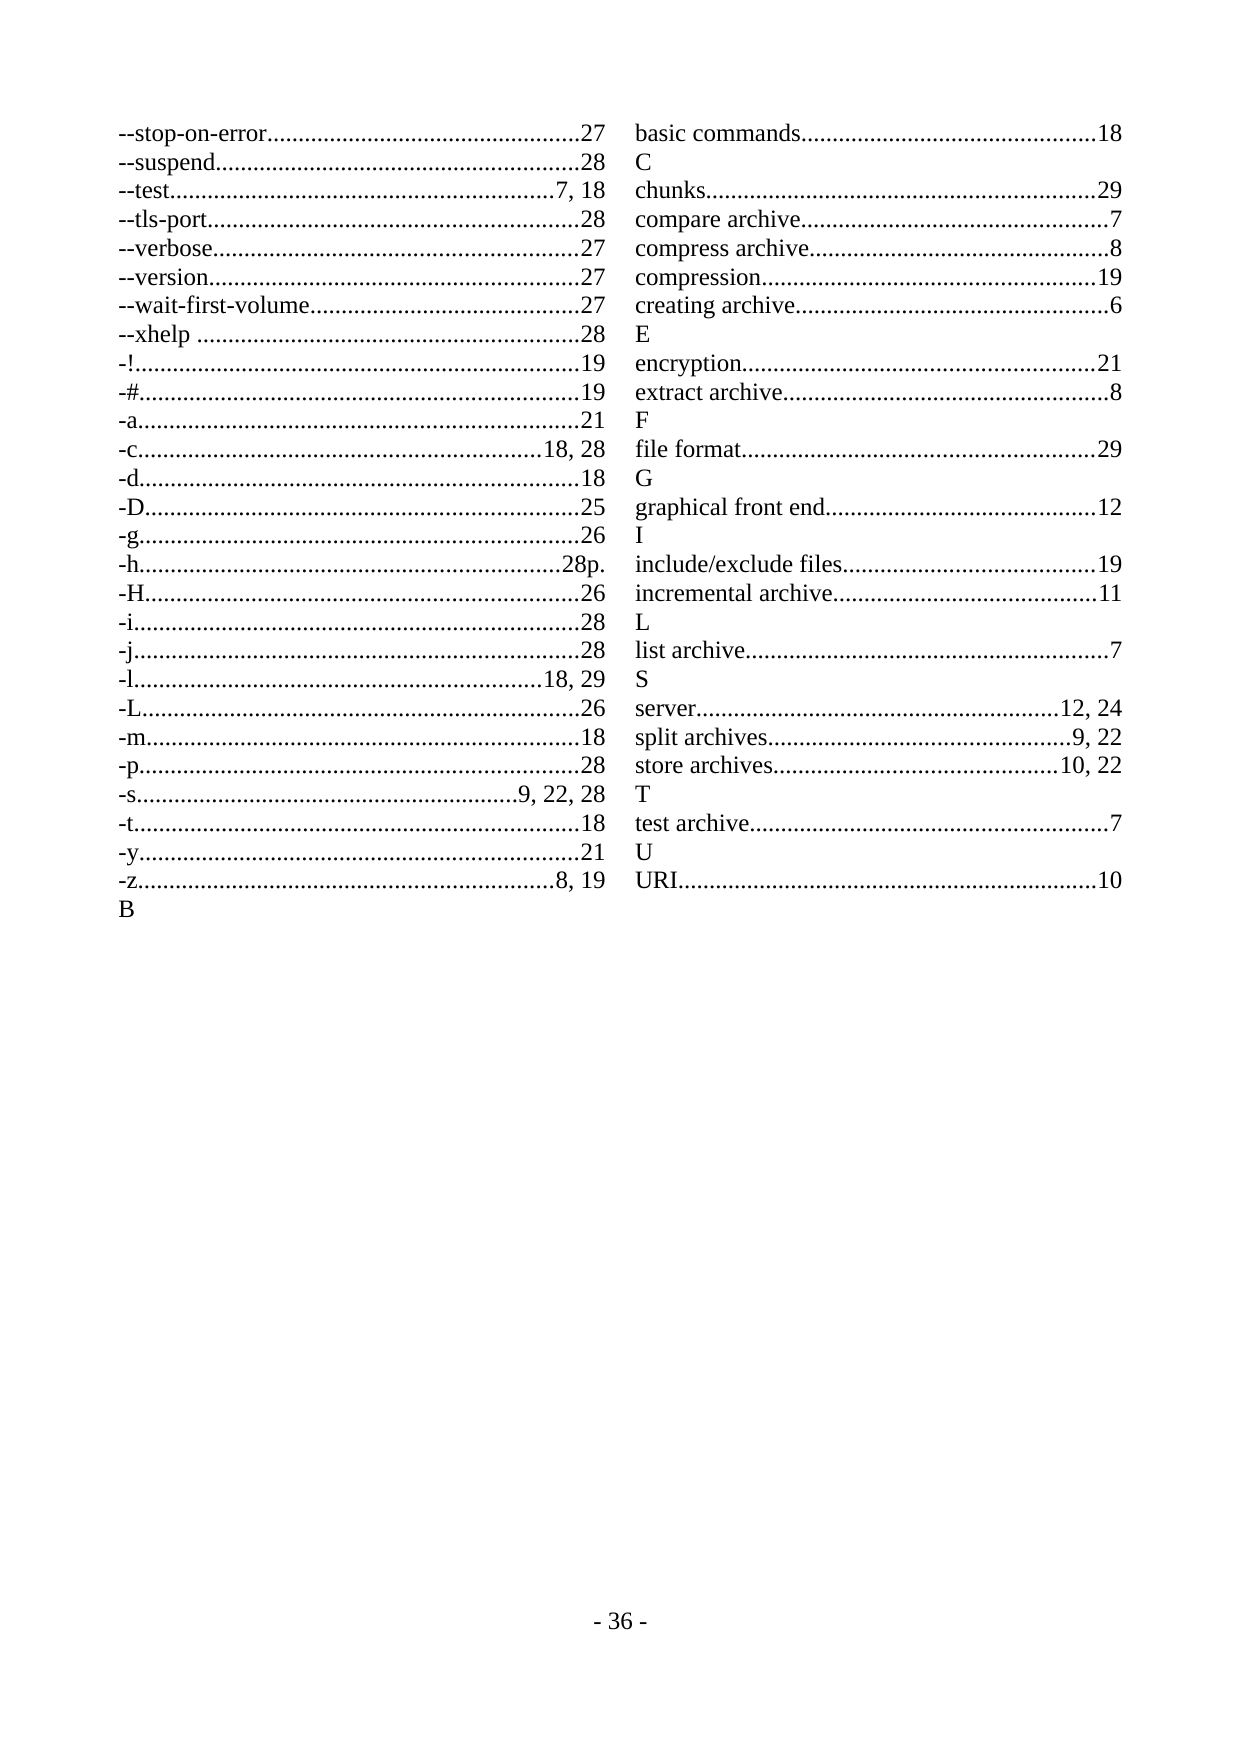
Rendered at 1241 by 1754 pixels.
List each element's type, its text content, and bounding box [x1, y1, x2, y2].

text L [635, 607, 1122, 636]
text --xhelp 28 [118, 319, 605, 348]
text -i 28 [118, 607, 605, 636]
text -! 19 [118, 348, 605, 377]
text -l 18, 29 [118, 664, 605, 693]
text -h 28p. [118, 549, 605, 578]
text -g 26 [118, 521, 605, 549]
text -z 8, 19 [118, 866, 605, 894]
text server 12, 24 [635, 693, 1122, 722]
text F [635, 406, 1122, 434]
text list archive 7 [635, 636, 1122, 664]
text -L 26 [118, 693, 605, 722]
text --version 27 [118, 262, 605, 291]
text B [118, 894, 605, 923]
text G [635, 463, 1122, 492]
text --verbose 27 [118, 233, 605, 262]
text -s 9, 22, 28 [118, 779, 605, 808]
text -t 18 [118, 808, 605, 837]
text C [635, 147, 1122, 176]
text --test 7, 18 [118, 176, 605, 204]
text store archives 10, 22 [635, 751, 1122, 779]
text graphical front end 12 [635, 492, 1122, 521]
text -H 26 [118, 578, 605, 607]
text compress archive 8 [635, 233, 1122, 262]
text extract archive 8 [635, 377, 1122, 406]
text S [635, 664, 1122, 693]
text -d 18 [118, 463, 605, 492]
text basic commands 18 [635, 118, 1122, 147]
text compression 19 [635, 262, 1122, 291]
text -c 18, 28 [118, 434, 605, 463]
text --tls-port 28 [118, 204, 605, 233]
text creating archive 6 [635, 291, 1122, 319]
text incremental archive 11 [635, 578, 1122, 607]
text -m 18 [118, 722, 605, 751]
text chunks 29 [635, 176, 1122, 204]
text file format 29 [635, 434, 1122, 463]
text --suspend 28 [118, 147, 605, 176]
text URI 10 [635, 866, 1122, 894]
text --stop-on-error 27 [118, 118, 605, 147]
text --wait-first-volume 27 [118, 291, 605, 319]
text E [635, 319, 1122, 348]
text -a 21 [118, 406, 605, 434]
text compare archive 7 [635, 204, 1122, 233]
text test archive 7 [635, 808, 1122, 837]
text -y 21 [118, 837, 605, 866]
text include/exclude files 19 [635, 549, 1122, 578]
text U [635, 837, 1122, 866]
text -j 28 [118, 636, 605, 664]
text split archives 9, 22 [635, 722, 1122, 751]
text T [635, 779, 1122, 808]
text I [635, 521, 1122, 549]
text encryption 21 [635, 348, 1122, 377]
text -p 28 [118, 751, 605, 779]
text -D 25 [118, 492, 605, 521]
text -# 19 [118, 377, 605, 406]
